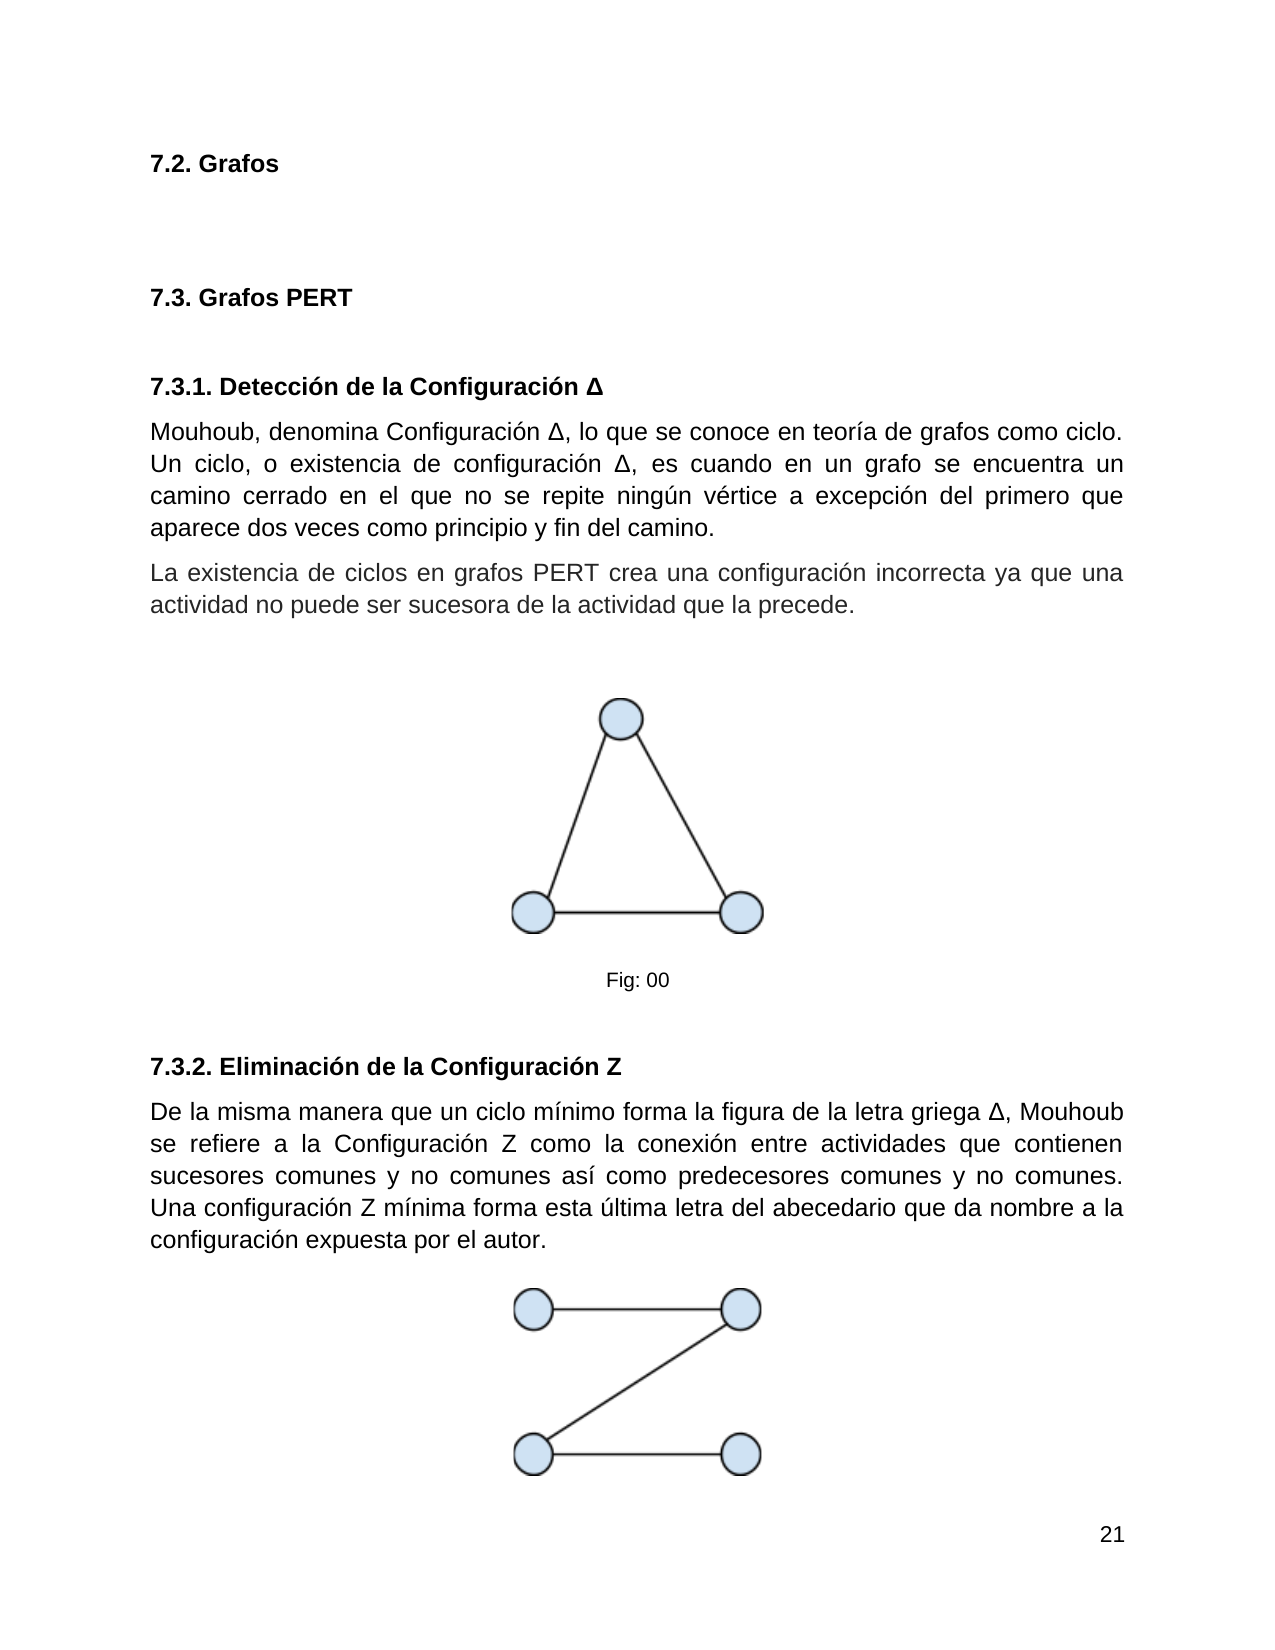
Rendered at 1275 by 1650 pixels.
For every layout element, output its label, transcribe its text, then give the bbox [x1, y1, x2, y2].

text La existencia de ciclos en grafos PERT crea una configuración incorrecta ya que una actividad no puede ser sucesora de la actividad que la precede. [150, 558, 1125, 618]
picture [513, 1288, 762, 1476]
text 7.2. Grafos [150, 150, 1125, 178]
text De la misma manera que un ciclo mínimo forma la figura de la letra griega Δ, Mouhoub se refiere a la Configuración Z como la conexión entre actividades que contienen sucesores comunes y no comunes así como predecesores comunes y no comunes. Una configuración Z mínima forma esta última letra del abecedario que da nombre a la configuración expuesta por el autor. [150, 1097, 1125, 1253]
text Fig: 00 [150, 969, 1125, 992]
text Mouhoub, denomina Configuración Δ, lo que se conoce en teoría de grafos como ciclo. Un ciclo, o existencia de configuración Δ, es cuando en un grafo se encuentra un camino cerrado en el que no se repite ningún vértice a excepción del primero que aparece dos veces como principio y fin del camino. [150, 417, 1125, 542]
text 7.3. Grafos PERT [150, 284, 1125, 312]
picture [511, 698, 764, 934]
text 7.3.2. Eliminación de la Configuración Z [150, 1053, 1125, 1081]
text 7.3.1. Detección de la Configuración Δ [150, 373, 1125, 401]
